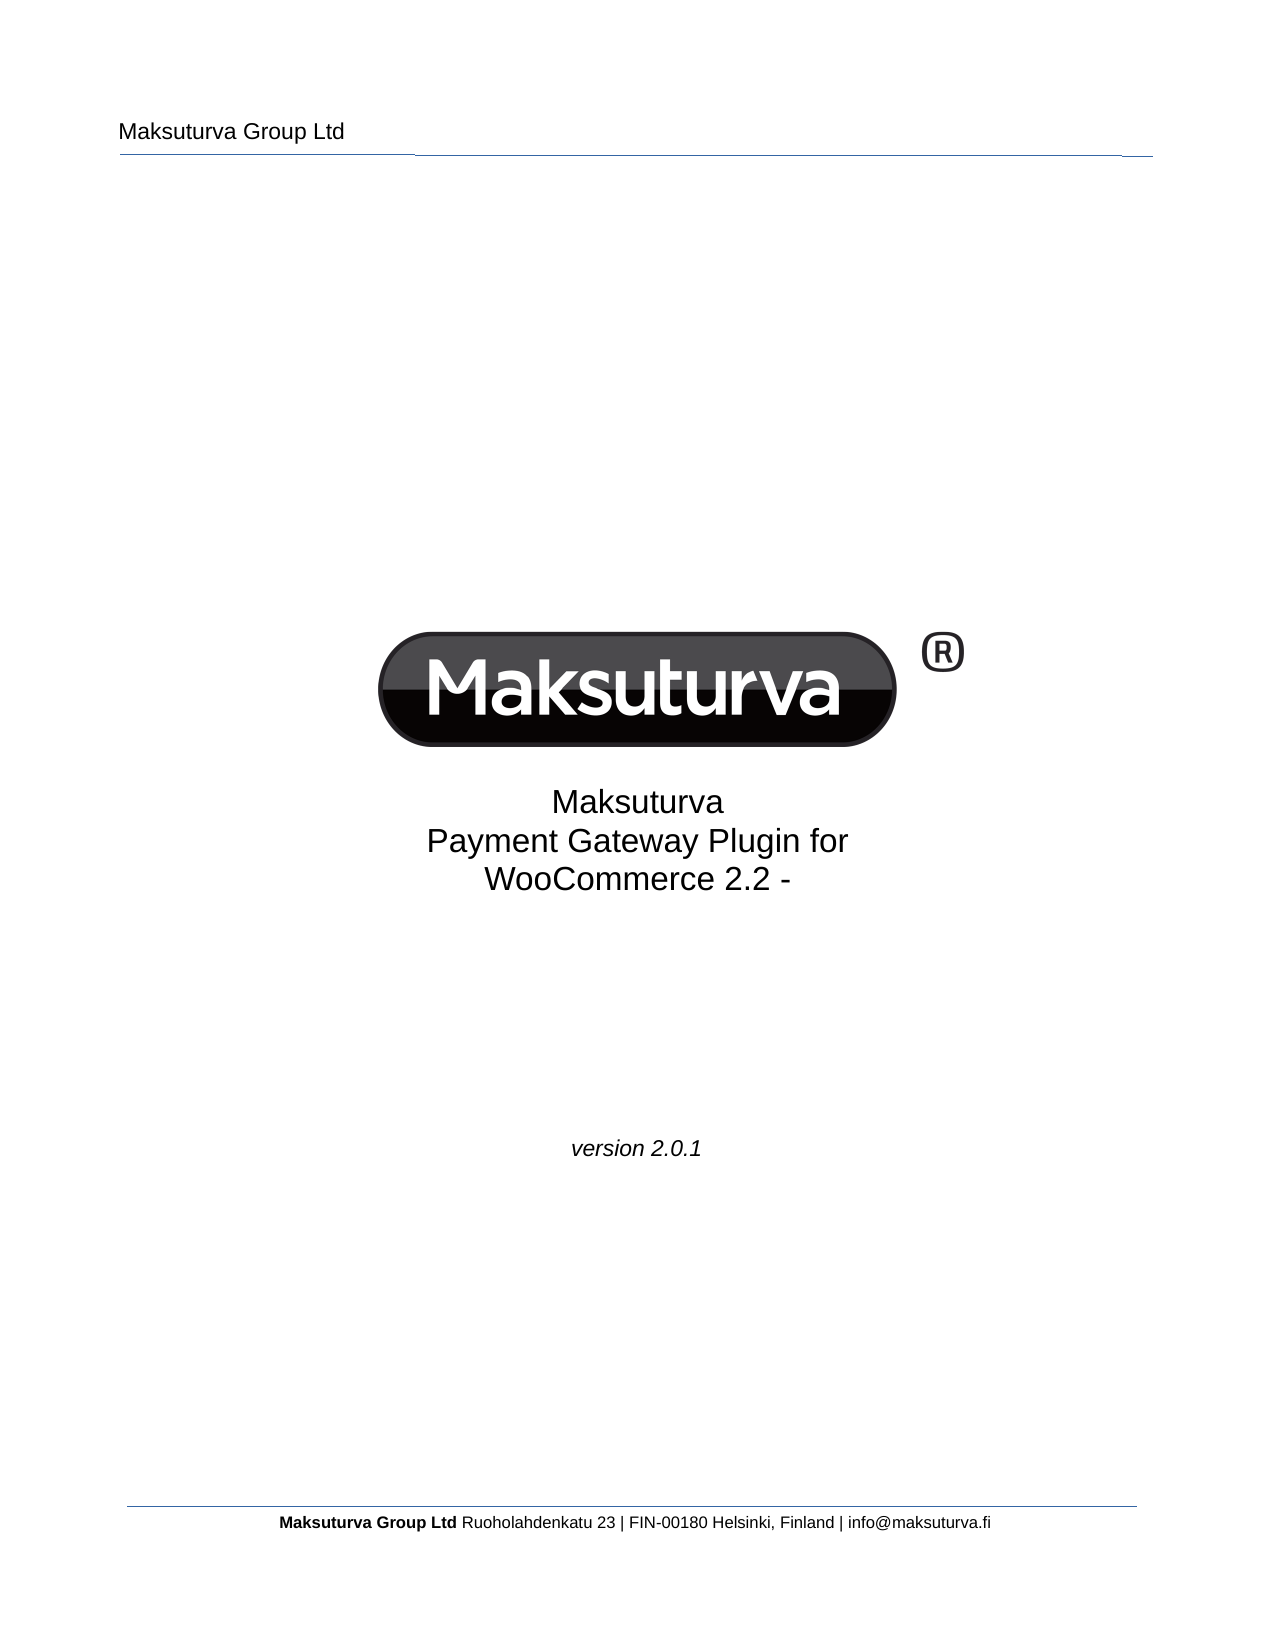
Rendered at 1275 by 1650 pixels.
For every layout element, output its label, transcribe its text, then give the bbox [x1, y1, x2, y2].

text version 2.0.1 [118, 1135, 1157, 1161]
text WooCommerce 2.2 - [118, 859, 1157, 898]
text Maksuturva [118, 782, 1157, 821]
text Payment Gateway Plugin for [118, 821, 1157, 859]
picture [306, 622, 969, 756]
